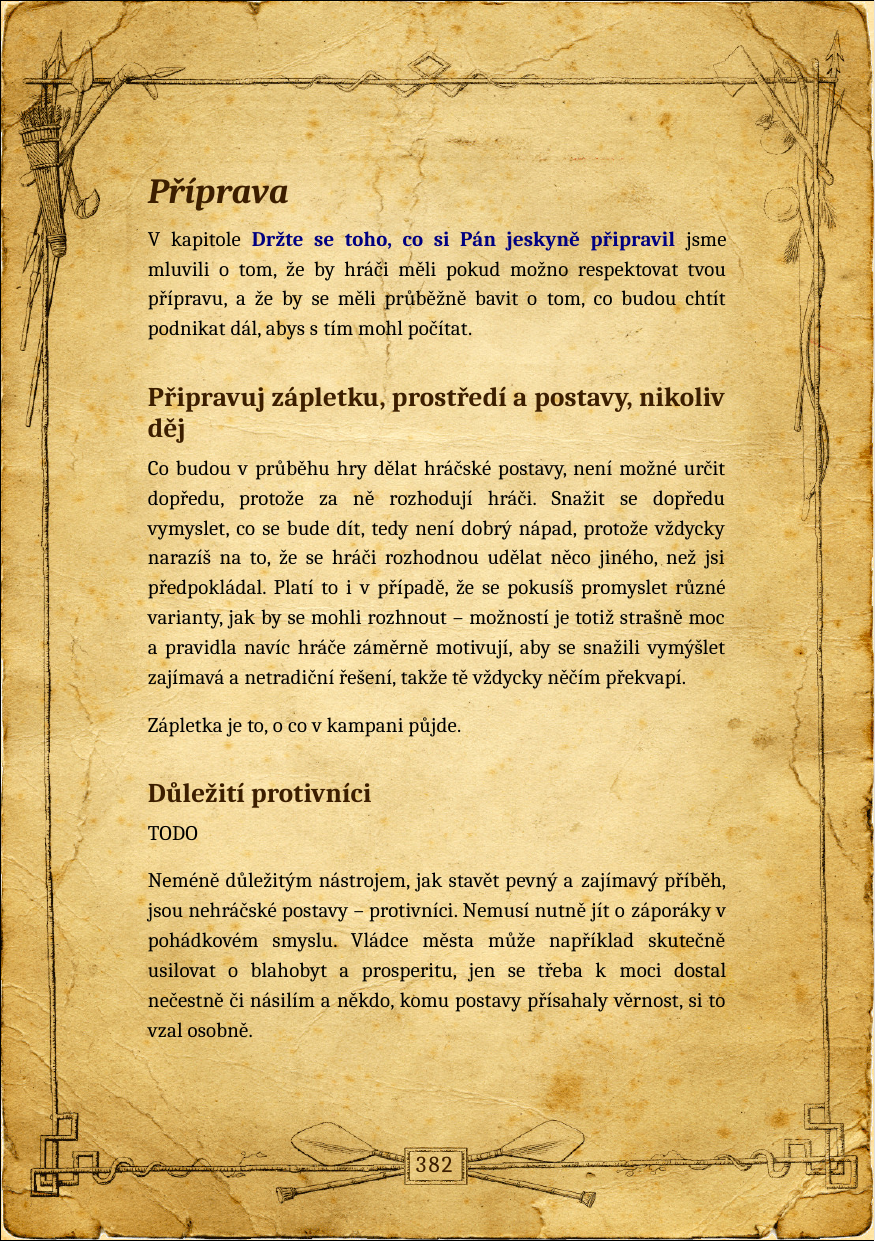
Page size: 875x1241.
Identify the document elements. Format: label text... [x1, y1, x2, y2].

subtitle Příprava [148, 172, 726, 212]
picture [1, 1, 874, 1240]
text Neméně důležitým nástrojem, jak stavět pevný a⁠ zajímavý příběh, jsou nehráčské postavy – protivníci. Nemusí nutně jít o⁠ záporáky v⁠ pohádkovém smyslu. Vládce města může například skutečně usilovat o⁠ blahobyt a⁠ prosperitu, jen se třeba k⁠ moci dostal nečestně či násilím a⁠ někdo, komu postavy přísahaly věrnost, si to vzal osobně. [148, 869, 726, 1042]
text Co budou v⁠ průběhu hry dělat hráčské postavy, není možné určit dopředu, protože za ně rozhodují hráči. Snažit se dopředu vymyslet, co se bude dít, tedy není dobrý nápad, protože vždycky narazíš na to, že se hráči rozhodnou udělat něco jiného, než jsi předpokládal. Platí to i⁠ v⁠ případě, že se pokusíš promyslet různé varianty, jak by se mohli rozhnout – možností je totiž strašně moc a⁠ pravidla navíc hráče záměrně motivují, aby se snažili vymýšlet zajímavá a⁠ netradiční řešení, takže tě vždycky něčím překvapí. [148, 456, 726, 689]
text V⁠ kapitole Držte se toho, co si Pán jeskyně připravil jsme mluvili o⁠ tom, že by hráči měli pokud možno respektovat tvou přípravu, a⁠ že by se měli průběžně bavit o⁠ tom, co budou chtít podnikat dál, abys s⁠ tím mohl počítat. [148, 227, 726, 341]
text Zápletka je to, o⁠ co v⁠ kampani půjde. [148, 713, 726, 737]
text TODO [148, 821, 726, 845]
subtitle Připravuj zápletku, prostředí a⁠ postavy, nikoliv děj [148, 382, 726, 444]
subtitle Důležití protivníci [148, 778, 726, 810]
